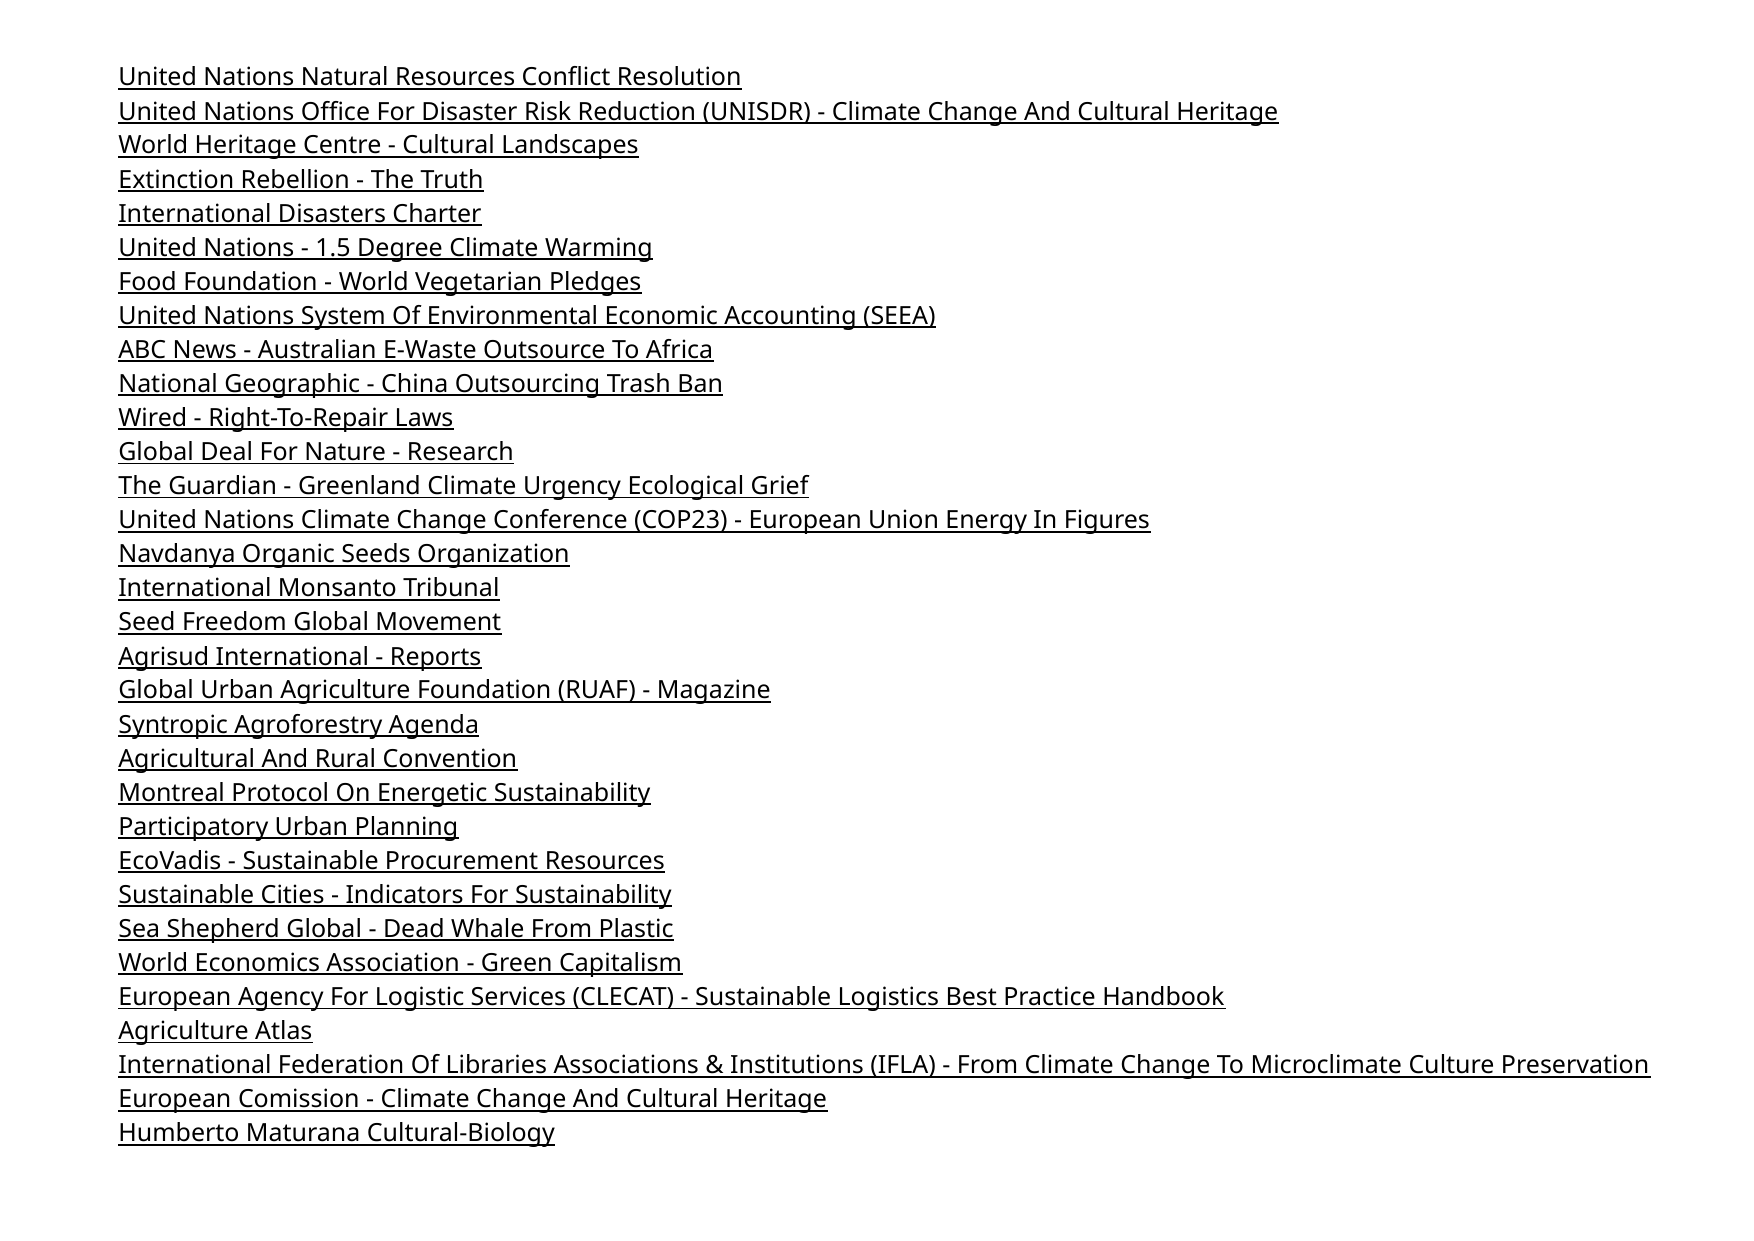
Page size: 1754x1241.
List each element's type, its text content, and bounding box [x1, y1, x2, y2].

subtitle Syntropic Agroforestry Agenda [118, 706, 1695, 740]
subtitle United Nations Natural Resources Conflict Resolution [118, 59, 1695, 93]
subtitle United Nations Climate Change Conference (COP23) - European Union Energy In Figures [118, 502, 1695, 536]
subtitle The Guardian - Greenland Climate Urgency Ecological Grief [118, 468, 1695, 502]
subtitle Global Urban Agriculture Foundation (RUAF) - Magazine [118, 672, 1695, 706]
subtitle United Nations Office For Disaster Risk Reduction (UNISDR) - Climate Change And Cultural Heritage [118, 93, 1695, 127]
subtitle United Nations System Of Environmental Economic Accounting (SEEA) [118, 297, 1695, 332]
subtitle Agricultural And Rural Convention [118, 740, 1695, 774]
subtitle International Monsanto Tribunal [118, 570, 1695, 604]
subtitle Participatory Urban Planning [118, 808, 1695, 842]
subtitle National Geographic - China Outsourcing Trash Ban [118, 366, 1695, 400]
subtitle Seed Freedom Global Movement [118, 604, 1695, 638]
subtitle International Federation Of Libraries Associations & Institutions (IFLA) - From Climate Change To Microclimate Culture Preservation [118, 1047, 1695, 1081]
subtitle Food Foundation - World Vegetarian Pledges [118, 263, 1695, 297]
subtitle Extinction Rebellion - The Truth [118, 161, 1695, 195]
subtitle Wired - Right-To-Repair Laws [118, 400, 1695, 434]
subtitle Montreal Protocol On Energetic Sustainability [118, 774, 1695, 808]
subtitle Sustainable Cities - Indicators For Sustainability [118, 877, 1695, 911]
subtitle World Heritage Centre - Cultural Landscapes [118, 127, 1695, 161]
subtitle Agrisud International - Reports [118, 638, 1695, 672]
subtitle Humberto Maturana Cultural-Biology [118, 1115, 1695, 1149]
subtitle United Nations - 1.5 Degree Climate Warming [118, 229, 1695, 263]
subtitle ABC News - Australian E-Waste Outsource To Africa [118, 332, 1695, 366]
subtitle European Agency For Logistic Services (CLECAT) - Sustainable Logistics Best Practice Handbook [118, 979, 1695, 1013]
subtitle International Disasters Charter [118, 195, 1695, 229]
subtitle European Comission - Climate Change And Cultural Heritage [118, 1081, 1695, 1115]
subtitle Sea Shepherd Global - Dead Whale From Plastic [118, 911, 1695, 945]
subtitle Global Deal For Nature - Research [118, 434, 1695, 468]
subtitle World Economics Association - Green Capitalism [118, 945, 1695, 979]
subtitle Agriculture Atlas [118, 1013, 1695, 1047]
subtitle Navdanya Organic Seeds Organization [118, 536, 1695, 570]
subtitle EcoVadis - Sustainable Procurement Resources [118, 842, 1695, 877]
